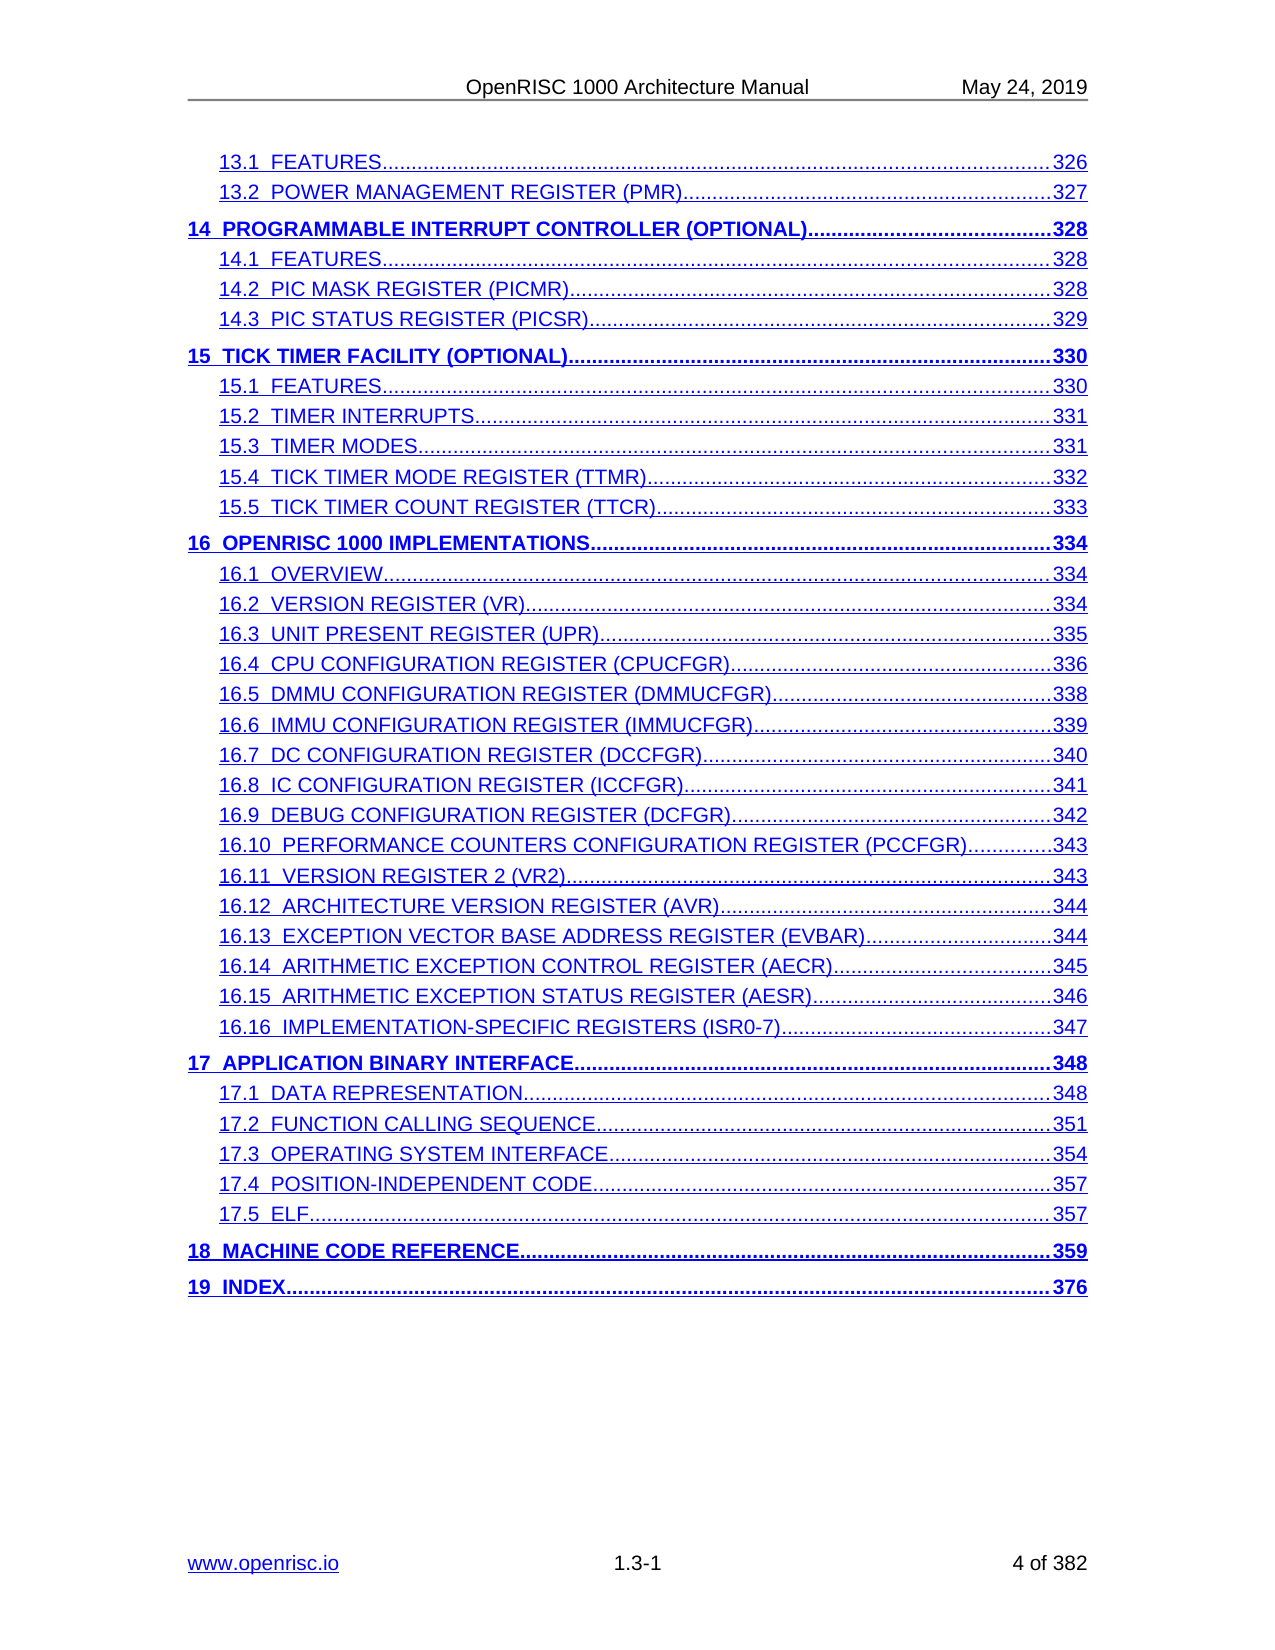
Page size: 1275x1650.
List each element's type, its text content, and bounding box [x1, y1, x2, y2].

text 14.1 Features 328 [219, 247, 1087, 268]
text 16.13 Exception Vector Base Address Register (EVBAR) 344 [219, 924, 1087, 945]
text 15.2 Timer interrupts 331 [219, 404, 1087, 425]
text 14.2 PIC Mask Register (PICMR) 328 [219, 277, 1087, 298]
text 16.5 DMMU Configuration Register (DMMUCFGR) 338 [219, 682, 1087, 703]
text 15.5 Tick Timer Count Register (TTCR) 333 [219, 495, 1087, 516]
text 16.3 Unit Present Register (UPR) 335 [219, 622, 1087, 643]
text 16 OpenRISC 1000 Implementations 334 [187, 531, 1087, 552]
text 13.2 Power Management Register (PMR) 327 [219, 180, 1087, 201]
text 16.1 Overview 334 [219, 561, 1087, 582]
text 17.3 Operating System Interface 354 [219, 1142, 1087, 1163]
text 16.11 Version Register 2 (VR2) 343 [219, 863, 1087, 884]
text 15.1 Features 330 [219, 374, 1087, 395]
text 17.2 Function Calling Sequence 351 [219, 1111, 1087, 1132]
text 15 Tick Timer Facility (Optional) 330 [187, 344, 1087, 365]
text 16.2 Version Register (VR) 334 [219, 592, 1087, 613]
text 17.5 ELF 357 [219, 1202, 1087, 1223]
text 17 Application Binary Interface 348 [187, 1051, 1087, 1072]
text 15.4 Tick Timer Mode Register (TTMR) 332 [219, 464, 1087, 486]
text 16.15 Arithmetic Exception Status Register (AESR) 346 [219, 984, 1087, 1005]
text 14.3 PIC Status Register (PICSR) 329 [219, 307, 1087, 328]
text 16.16 Implementation-Specific Registers (ISR0-7) 347 [219, 1014, 1087, 1036]
text 16.12 Architecture Version Register (AVR) 344 [219, 894, 1087, 915]
text 14 Programmable Interrupt Controller (Optional) 328 [187, 217, 1087, 238]
text 16.8 IC Configuration Register (ICCFGR) 341 [219, 773, 1087, 794]
text 19 Index 376 [187, 1275, 1087, 1296]
text 16.9 Debug Configuration Register (DCFGR) 342 [219, 803, 1087, 824]
text 18 Machine code reference 359 [187, 1238, 1087, 1259]
text 15.3 Timer modes 331 [219, 434, 1087, 455]
text 16.4 CPU Configuration Register (CPUCFGR) 336 [219, 652, 1087, 673]
text 17.1 Data Representation 348 [219, 1081, 1087, 1102]
text 13.1 Features 326 [219, 150, 1087, 171]
text 16.7 DC Configuration Register (DCCFGR) 340 [219, 743, 1087, 764]
text 17.4 Position-Independent Code 357 [219, 1172, 1087, 1193]
text 16.6 IMMU Configuration Register (IMMUCFGR) 339 [219, 712, 1087, 733]
text 16.10 Performance Counters Configuration Register (PCCFGR) 343 [219, 833, 1087, 854]
text 16.14 Arithmetic Exception Control Register (AECR) 345 [219, 954, 1087, 975]
